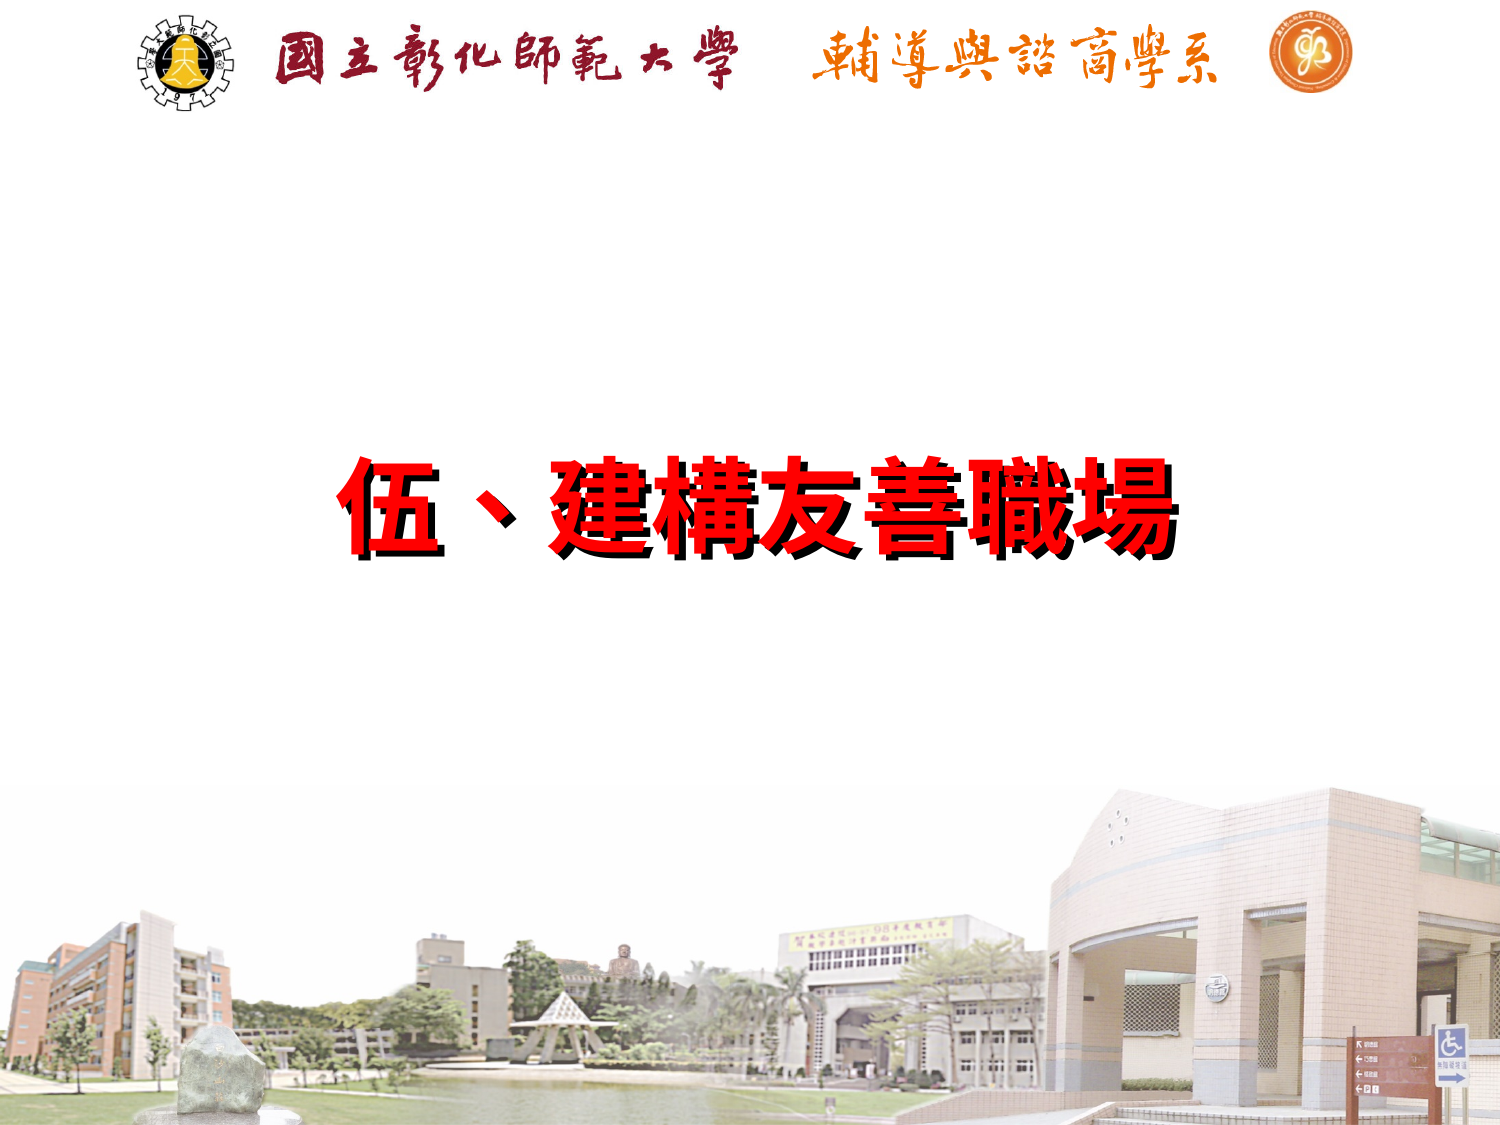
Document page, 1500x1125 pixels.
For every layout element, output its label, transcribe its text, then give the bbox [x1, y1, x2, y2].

list 伍、建構友善職場 [41, 432, 1471, 575]
